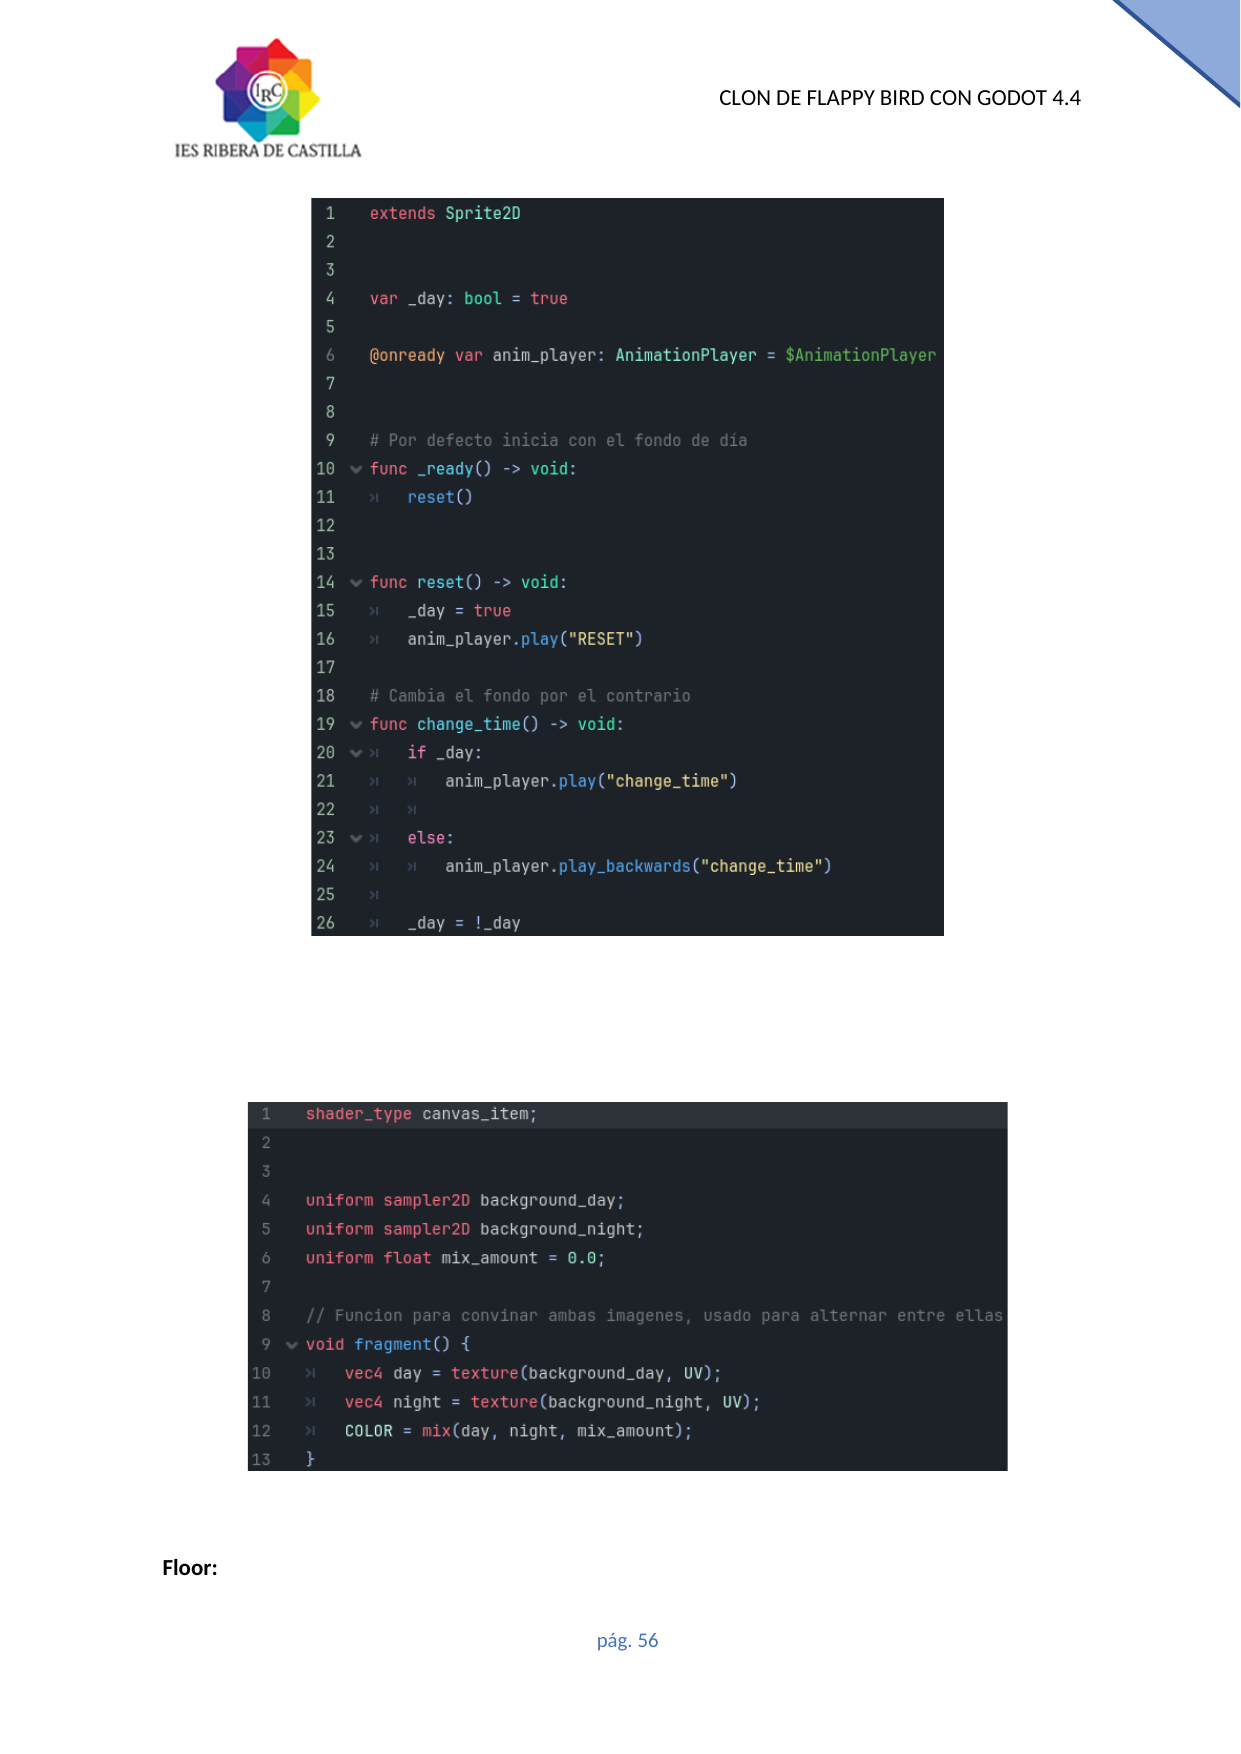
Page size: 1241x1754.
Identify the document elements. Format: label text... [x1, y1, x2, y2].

picture [173, 29, 366, 164]
picture [311, 198, 944, 936]
text Floor: [162, 1553, 1093, 1581]
picture [247, 1102, 1008, 1471]
